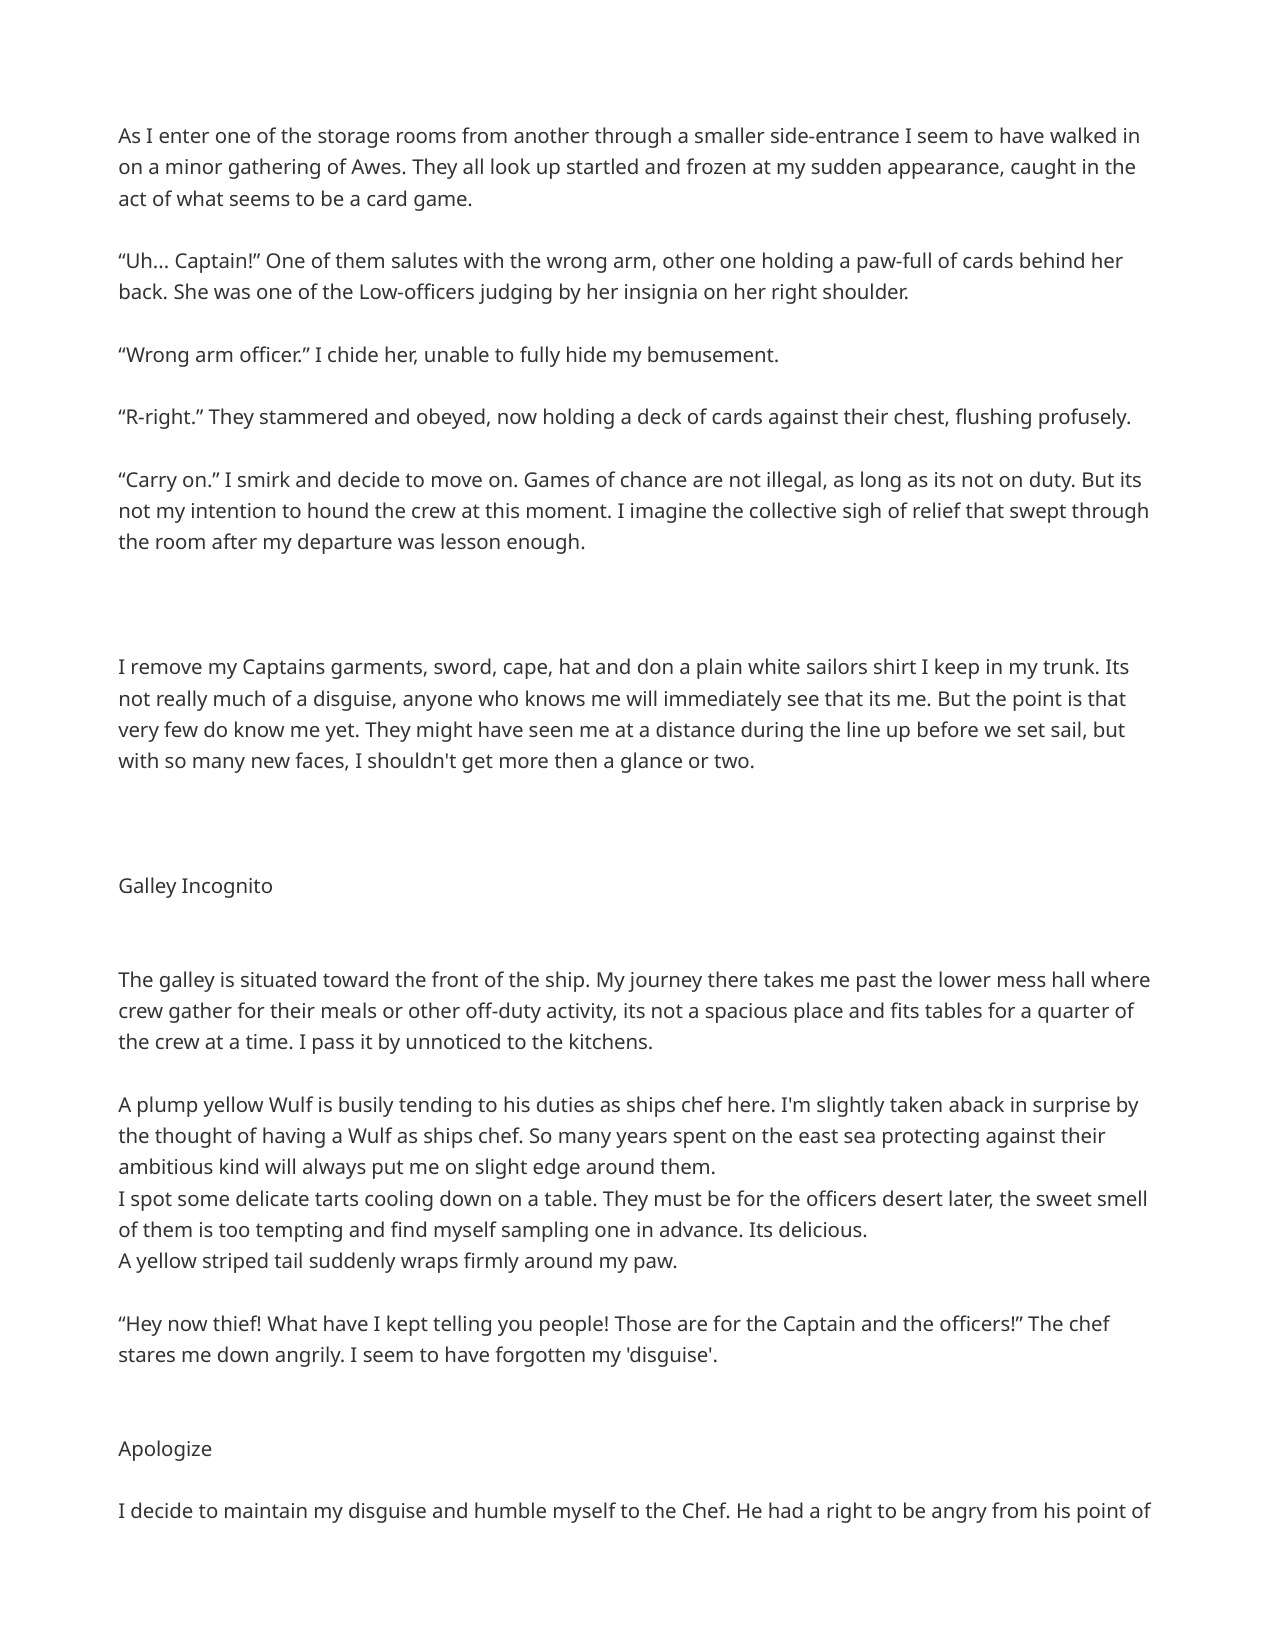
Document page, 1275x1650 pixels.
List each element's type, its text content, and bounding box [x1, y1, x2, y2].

text Apologize [118, 1431, 1157, 1462]
text “Carry on.” I smirk and decide to move on. Games of chance are not illegal, as long as its not on duty. But its not my intention to hound the crew at this moment. I imagine the collective sigh of relief that swept through the room after my departure was lesson enough. [118, 462, 1157, 556]
text I decide to maintain my disguise and humble myself to the Chef. He had a right to be angry from his point of [118, 1493, 1157, 1524]
text I spot some delicate tarts cooling down on a table. They must be for the officers desert later, the sweet smell of them is too tempting and find myself sampling one in advance. Its delicious. [118, 1181, 1157, 1243]
text “Hey now thief! What have I kept telling you people! Those are for the Captain and the officers!” The chef stares me down angrily. I seem to have forgotten my 'disguise'. [118, 1306, 1157, 1368]
text Galley Incognito [118, 868, 1157, 899]
text As I enter one of the storage rooms from another through a smaller side-entrance I seem to have walked in on a minor gathering of Awes. They all look up startled and frozen at my sudden appearance, caught in the act of what seems to be a card game. [118, 118, 1157, 212]
text A plump yellow Wulf is busily tending to his duties as ships chef here. I'm slightly taken aback in surprise by the thought of having a Wulf as ships chef. So many years spent on the east sea protecting against their ambitious kind will always put me on slight edge around them. [118, 1087, 1157, 1181]
text The galley is situated toward the front of the ship. My journey there takes me past the lower mess hall where crew gather for their meals or other off-duty activity, its not a spacious place and fits tables for a quarter of the crew at a time. I pass it by unnoticed to the kitchens. [118, 962, 1157, 1056]
text “R-right.” They stammered and obeyed, now holding a deck of cards against their chest, flushing profusely. [118, 399, 1157, 431]
text A yellow striped tail suddenly wraps firmly around my paw. [118, 1243, 1157, 1274]
text “Uh... Captain!” One of them salutes with the wrong arm, other one holding a paw-full of cards behind her back. She was one of the Low-officers judging by her insignia on her right shoulder. [118, 243, 1157, 306]
text “Wrong arm officer.” I chide her, unable to fully hide my bemusement. [118, 337, 1157, 368]
text I remove my Captains garments, sword, cape, hat and don a plain white sailors shirt I keep in my trunk. Its not really much of a disguise, anyone who knows me will immediately see that its me. But the point is that very few do know me yet. They might have seen me at a distance during the line up before we set sail, but with so many new faces, I shouldn't get more then a glance or two. [118, 649, 1157, 774]
